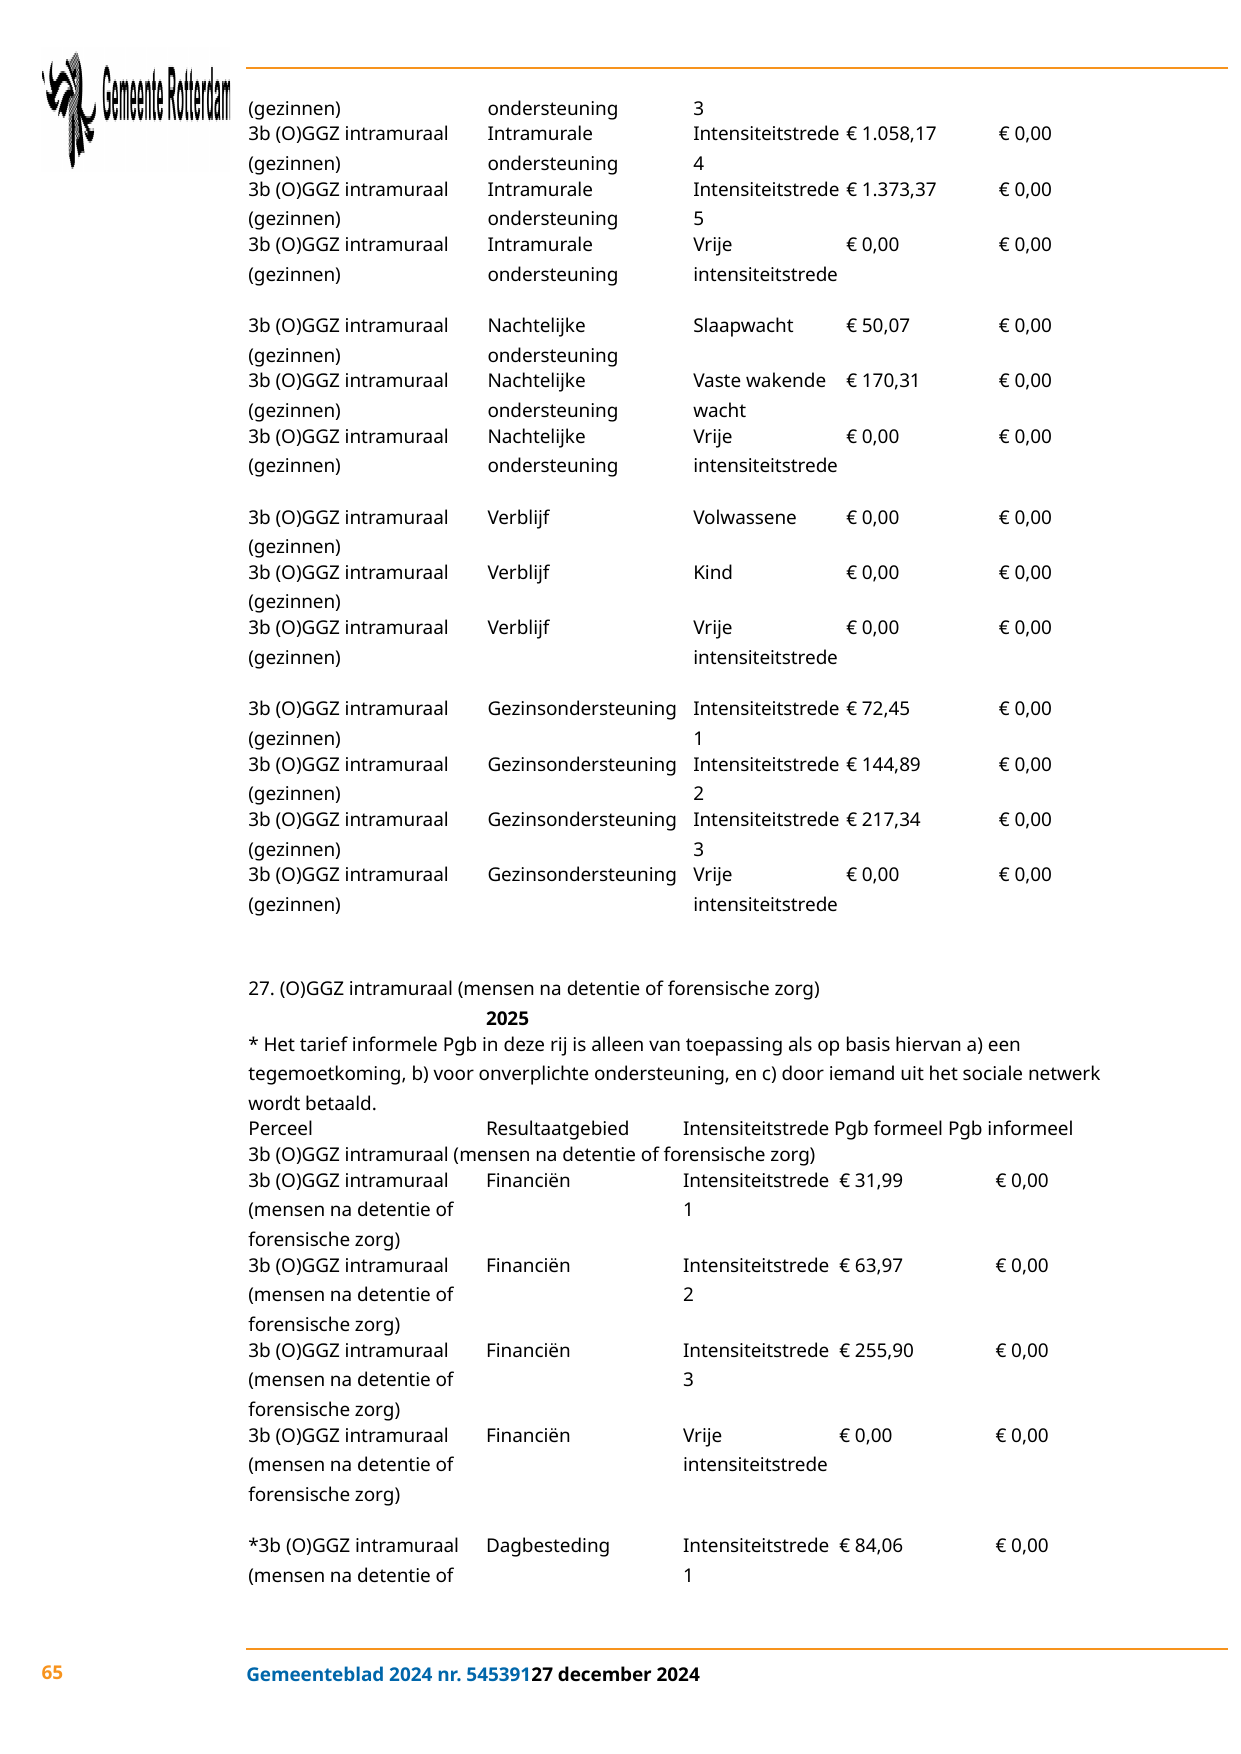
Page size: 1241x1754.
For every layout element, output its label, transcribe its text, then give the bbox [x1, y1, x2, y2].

table_cell € 72,45 [846, 696, 999, 751]
table_cell € 0,00 [846, 861, 999, 917]
text 27. (O)GGZ intramuraal (mensen na detentie of forensische zorg) [248, 975, 1152, 1001]
table_cell Intensiteitstrede 4 [693, 121, 846, 176]
table_cell [846, 478, 999, 504]
table_cell 3b (O)GGZ intramuraal (gezinnen) [248, 861, 487, 917]
table_cell Verblijf [487, 559, 693, 614]
table_cell € 0,00 [846, 423, 999, 478]
table_cell Intensiteitstrede 1 [693, 696, 846, 751]
table_cell € 0,00 [999, 615, 1152, 670]
table_cell Gezinsondersteuning [487, 696, 693, 751]
table_cell [248, 286, 846, 312]
table_cell € 0,00 [999, 751, 1152, 806]
table_cell [999, 917, 1152, 942]
table_cell € 0,00 [999, 423, 1152, 478]
table_cell € 0,00 [999, 504, 1152, 559]
table_cell € 0,00 [999, 368, 1152, 423]
table_cell € 217,34 [846, 806, 999, 861]
table_cell Gezinsondersteuning [487, 861, 693, 917]
table_cell Intramurale ondersteuning [487, 176, 693, 231]
table_cell 3b (O)GGZ intramuraal (gezinnen) [248, 312, 487, 367]
table_cell 3b (O)GGZ intramuraal (gezinnen) [248, 806, 487, 861]
table_header 2025 [486, 1005, 683, 1031]
table_cell Dagbesteding [486, 1533, 683, 1588]
table_cell € 0,00 [995, 1337, 1152, 1422]
table_cell € 144,89 [846, 751, 999, 806]
table_cell [999, 286, 1152, 312]
table_cell Vaste wakende wacht [693, 368, 846, 423]
table_cell [248, 670, 846, 696]
table_cell Nachtelijke ondersteuning [487, 423, 693, 478]
table_cell [846, 917, 999, 942]
table_cell Intramurale ondersteuning [487, 231, 693, 286]
table_cell € 0,00 [999, 861, 1152, 917]
table_cell Verblijf [487, 504, 693, 559]
table_cell [248, 1507, 839, 1532]
table_cell Volwassene [693, 504, 846, 559]
table_cell 3b (O)GGZ intramuraal (mensen na detentie of forensische zorg) [248, 1252, 486, 1337]
table_cell € 50,07 [846, 312, 999, 367]
table_cell 3 [693, 95, 846, 121]
table_cell € 255,90 [839, 1337, 995, 1422]
table_cell 3b (O)GGZ intramuraal (mensen na detentie of forensische zorg) [248, 1141, 839, 1167]
table_cell € 1.373,37 [846, 176, 999, 231]
table_cell 3b (O)GGZ intramuraal (gezinnen) [248, 504, 487, 559]
table_cell Nachtelijke ondersteuning [487, 312, 693, 367]
table_cell € 0,00 [995, 1533, 1152, 1588]
table_cell [839, 1507, 995, 1532]
table_cell Kind [693, 559, 846, 614]
table_cell 3b (O)GGZ intramuraal (mensen na detentie of forensische zorg) [248, 1337, 486, 1422]
table_header [683, 1005, 839, 1031]
table_cell Vrije intensiteitstrede [693, 615, 846, 670]
table_header [248, 1005, 486, 1031]
table_cell [248, 917, 487, 942]
table_cell ondersteuning [487, 95, 693, 121]
table_cell [846, 286, 999, 312]
table_cell Verblijf [487, 615, 693, 670]
table_cell € 0,00 [999, 806, 1152, 861]
table_cell *3b (O)GGZ intramuraal (mensen na detentie of [248, 1533, 486, 1588]
table_cell 3b (O)GGZ intramuraal (gezinnen) [248, 615, 487, 670]
table_cell € 0,00 [995, 1422, 1152, 1507]
table_cell [995, 1141, 1152, 1167]
table_cell € 0,00 [995, 1252, 1152, 1337]
table_cell Perceel [248, 1116, 486, 1141]
table_cell 3b (O)GGZ intramuraal (gezinnen) [248, 423, 487, 478]
table_cell 3b (O)GGZ intramuraal (gezinnen) [248, 368, 487, 423]
table_header [839, 1005, 995, 1031]
table_cell 3b (O)GGZ intramuraal (gezinnen) [248, 231, 487, 286]
table_header [995, 1005, 1152, 1031]
table_cell Vrije intensiteitstrede [693, 423, 846, 478]
table_cell [995, 1507, 1152, 1532]
table_cell 3b (O)GGZ intramuraal (gezinnen) [248, 696, 487, 751]
table_cell Financiën [486, 1252, 683, 1337]
table_cell Vrije intensiteitstrede [693, 861, 846, 917]
table_cell 3b (O)GGZ intramuraal (gezinnen) [248, 176, 487, 231]
table_cell [999, 95, 1152, 121]
picture [41, 47, 231, 172]
table_cell € 0,00 [999, 696, 1152, 751]
table_cell [693, 917, 846, 942]
table_cell Intensiteitstrede 1 [683, 1533, 839, 1588]
table_cell Intensiteitstrede 3 [693, 806, 846, 861]
table_cell Financiën [486, 1422, 683, 1507]
table_cell Intensiteitstrede 1 [683, 1167, 839, 1252]
table_cell € 0,00 [846, 504, 999, 559]
table_cell Intensiteitstrede 3 [683, 1337, 839, 1422]
table_cell (gezinnen) [248, 95, 487, 121]
table_cell Resultaatgebied [486, 1116, 683, 1141]
table_cell Intensiteitstrede 2 [693, 751, 846, 806]
table_cell 3b (O)GGZ intramuraal (gezinnen) [248, 559, 487, 614]
table_cell Intramurale ondersteuning [487, 121, 693, 176]
table_cell Vrije intensiteitstrede [693, 231, 846, 286]
table_cell Intensiteitstrede Pgb formeel Pgb informeel [683, 1116, 1152, 1141]
table_cell Intensiteitstrede 2 [683, 1252, 839, 1337]
table_cell [839, 1141, 995, 1167]
table_cell [487, 917, 693, 942]
table_cell € 1.058,17 [846, 121, 999, 176]
table_cell [846, 95, 999, 121]
table_cell 3b (O)GGZ intramuraal (mensen na detentie of forensische zorg) [248, 1167, 486, 1252]
table_cell [999, 478, 1152, 504]
table_cell € 0,00 [999, 559, 1152, 614]
table_cell € 0,00 [999, 176, 1152, 231]
table_cell € 0,00 [999, 312, 1152, 367]
table_cell € 0,00 [846, 615, 999, 670]
table_cell Intensiteitstrede 5 [693, 176, 846, 231]
table_cell € 0,00 [839, 1422, 995, 1507]
table_cell € 84,06 [839, 1533, 995, 1588]
table_cell [999, 670, 1152, 696]
table_cell € 0,00 [999, 121, 1152, 176]
table_cell Financiën [486, 1167, 683, 1252]
table_cell [846, 670, 999, 696]
table_cell Gezinsondersteuning [487, 751, 693, 806]
table_cell Slaapwacht [693, 312, 846, 367]
table_cell Financiën [486, 1337, 683, 1422]
table_cell € 0,00 [846, 231, 999, 286]
table_cell 3b (O)GGZ intramuraal (mensen na detentie of forensische zorg) [248, 1422, 486, 1507]
table_cell € 0,00 [999, 231, 1152, 286]
table_cell Vrije intensiteitstrede [683, 1422, 839, 1507]
table_cell € 170,31 [846, 368, 999, 423]
table_cell € 63,97 [839, 1252, 995, 1337]
table_cell € 31,99 [839, 1167, 995, 1252]
table_cell € 0,00 [846, 559, 999, 614]
table_cell Gezinsondersteuning [487, 806, 693, 861]
table_cell € 0,00 [995, 1167, 1152, 1252]
table_cell Nachtelijke ondersteuning [487, 368, 693, 423]
table_cell [248, 478, 846, 504]
table_cell 3b (O)GGZ intramuraal (gezinnen) [248, 121, 487, 176]
table_cell 3b (O)GGZ intramuraal (gezinnen) [248, 751, 487, 806]
table_cell * Het tarief informele Pgb in deze rij is alleen van toepassing als op basis hiervan a) een tegemoetkoming, b) voor onverplichte ondersteuning, en c) door iemand uit het sociale netwerk wordt betaald. [248, 1031, 1152, 1116]
